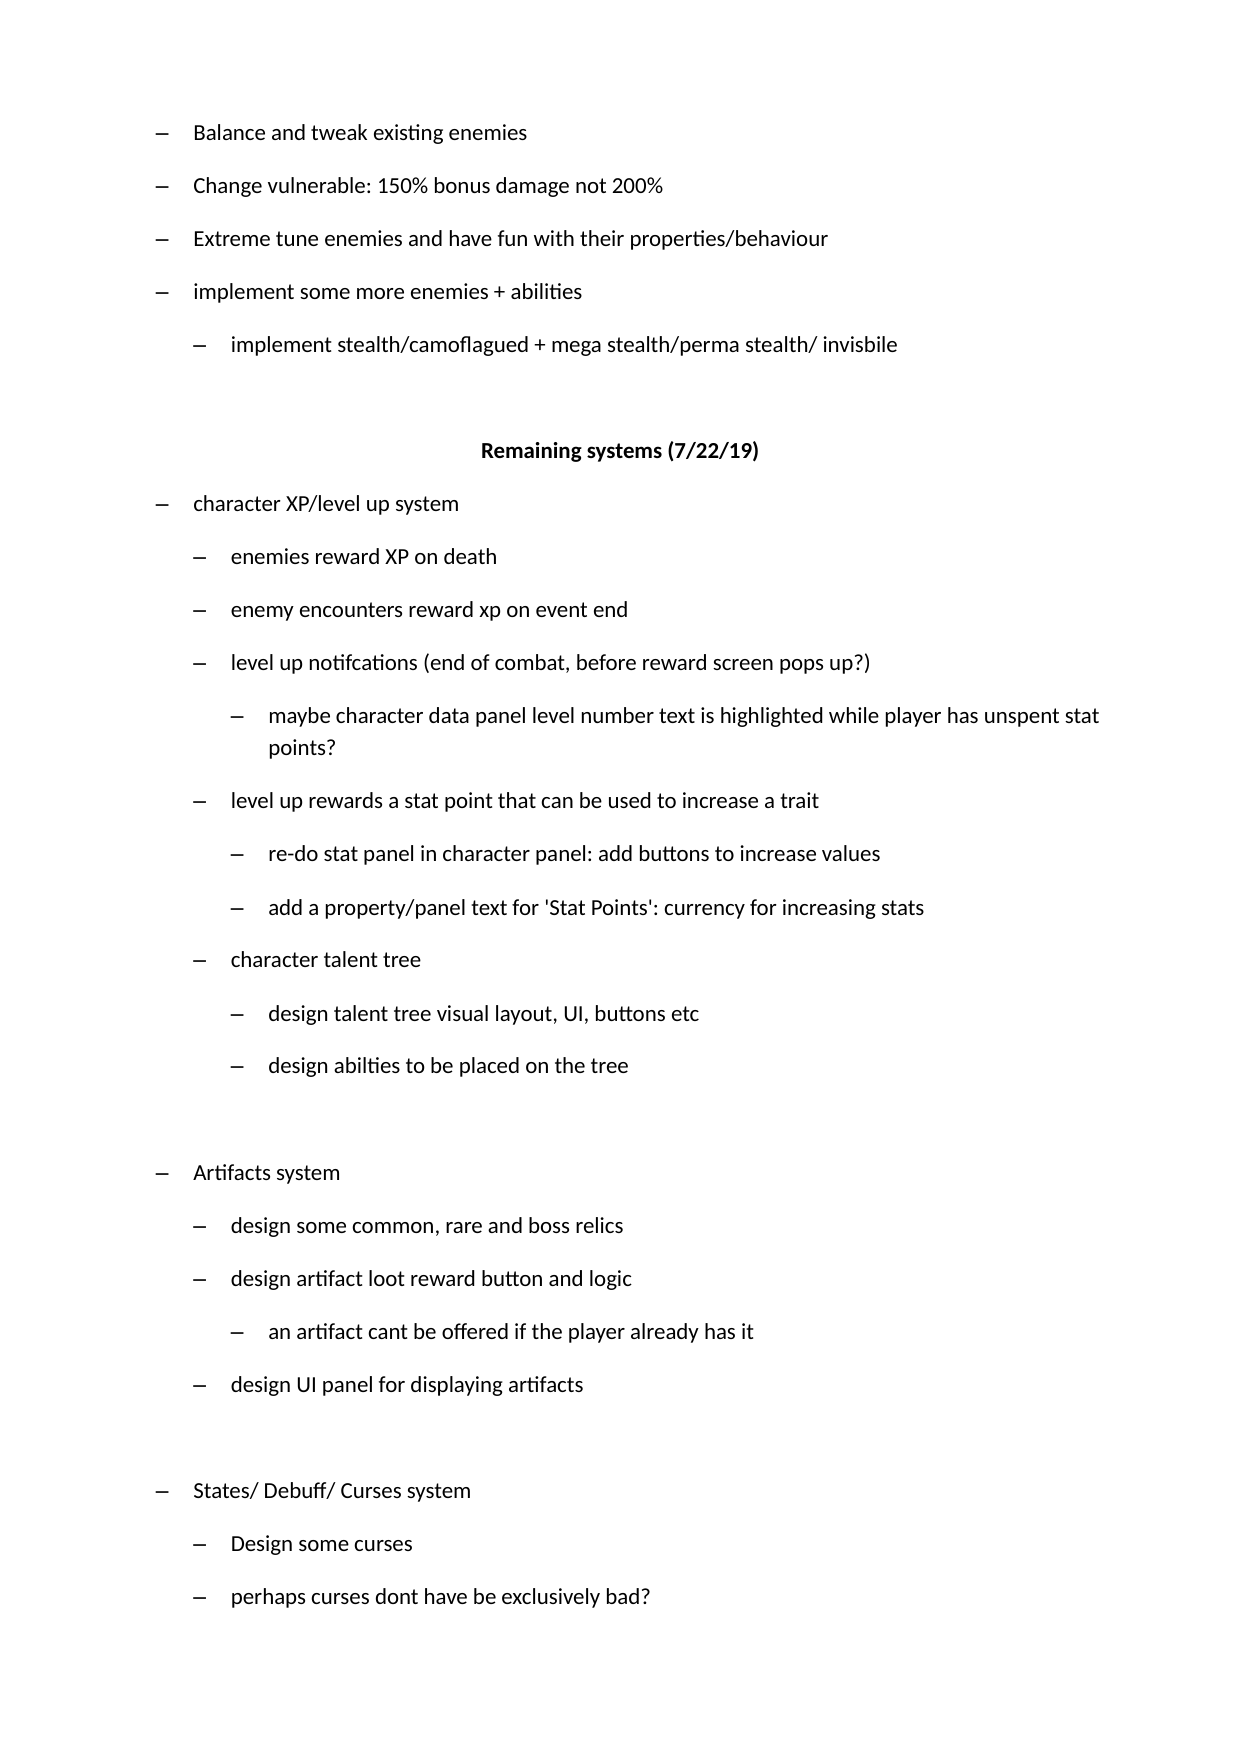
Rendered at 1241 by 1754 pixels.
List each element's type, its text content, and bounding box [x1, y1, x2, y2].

list character XP/level up system [156, 489, 1122, 517]
list Artifacts system [156, 1158, 1122, 1186]
list enemy encounters reward xp on event end [193, 595, 1122, 623]
list level up notifcations (end of combat, before reward screen pops up?) [193, 648, 1122, 676]
list level up rewards a stat point that can be used to increase a trait [193, 787, 1122, 814]
list re-do stat panel in character panel: add buttons to increase values [231, 839, 1122, 868]
list design artifact loot reward button and logic [193, 1264, 1122, 1292]
list States/ Debuff/ Curses system [156, 1476, 1122, 1504]
list perhaps curses dont have be exclusively bad? [193, 1582, 1122, 1610]
list Change vulnerable: 150% bonus damage not 200% [156, 171, 1122, 199]
list character talent tree [193, 946, 1122, 974]
text Remaining systems (7/22/19) [118, 436, 1122, 464]
list design abilties to be placed on the tree [231, 1052, 1122, 1080]
list Extreme tune enemies and have fun with their properties/behaviour [156, 224, 1122, 252]
list implement stealth/camoflagued + mega stealth/perma stealth/ invisbile [193, 330, 1122, 358]
list Design some curses [193, 1529, 1122, 1557]
list add a property/panel text for 'Stat Points': currency for increasing stats [231, 893, 1122, 921]
list design UI panel for displaying artifacts [193, 1370, 1122, 1398]
list Balance and tweak existing enemies [156, 118, 1122, 146]
list maybe character data panel level number text is highlighted while player has unspent stat points? [231, 701, 1122, 762]
list enemies reward XP on death [193, 542, 1122, 570]
list design talent tree visual layout, UI, buttons etc [231, 999, 1122, 1027]
list an artifact cant be offered if the player already has it [231, 1317, 1122, 1345]
list design some common, rare and boss relics [193, 1211, 1122, 1239]
list implement some more enemies + abilities [156, 277, 1122, 305]
